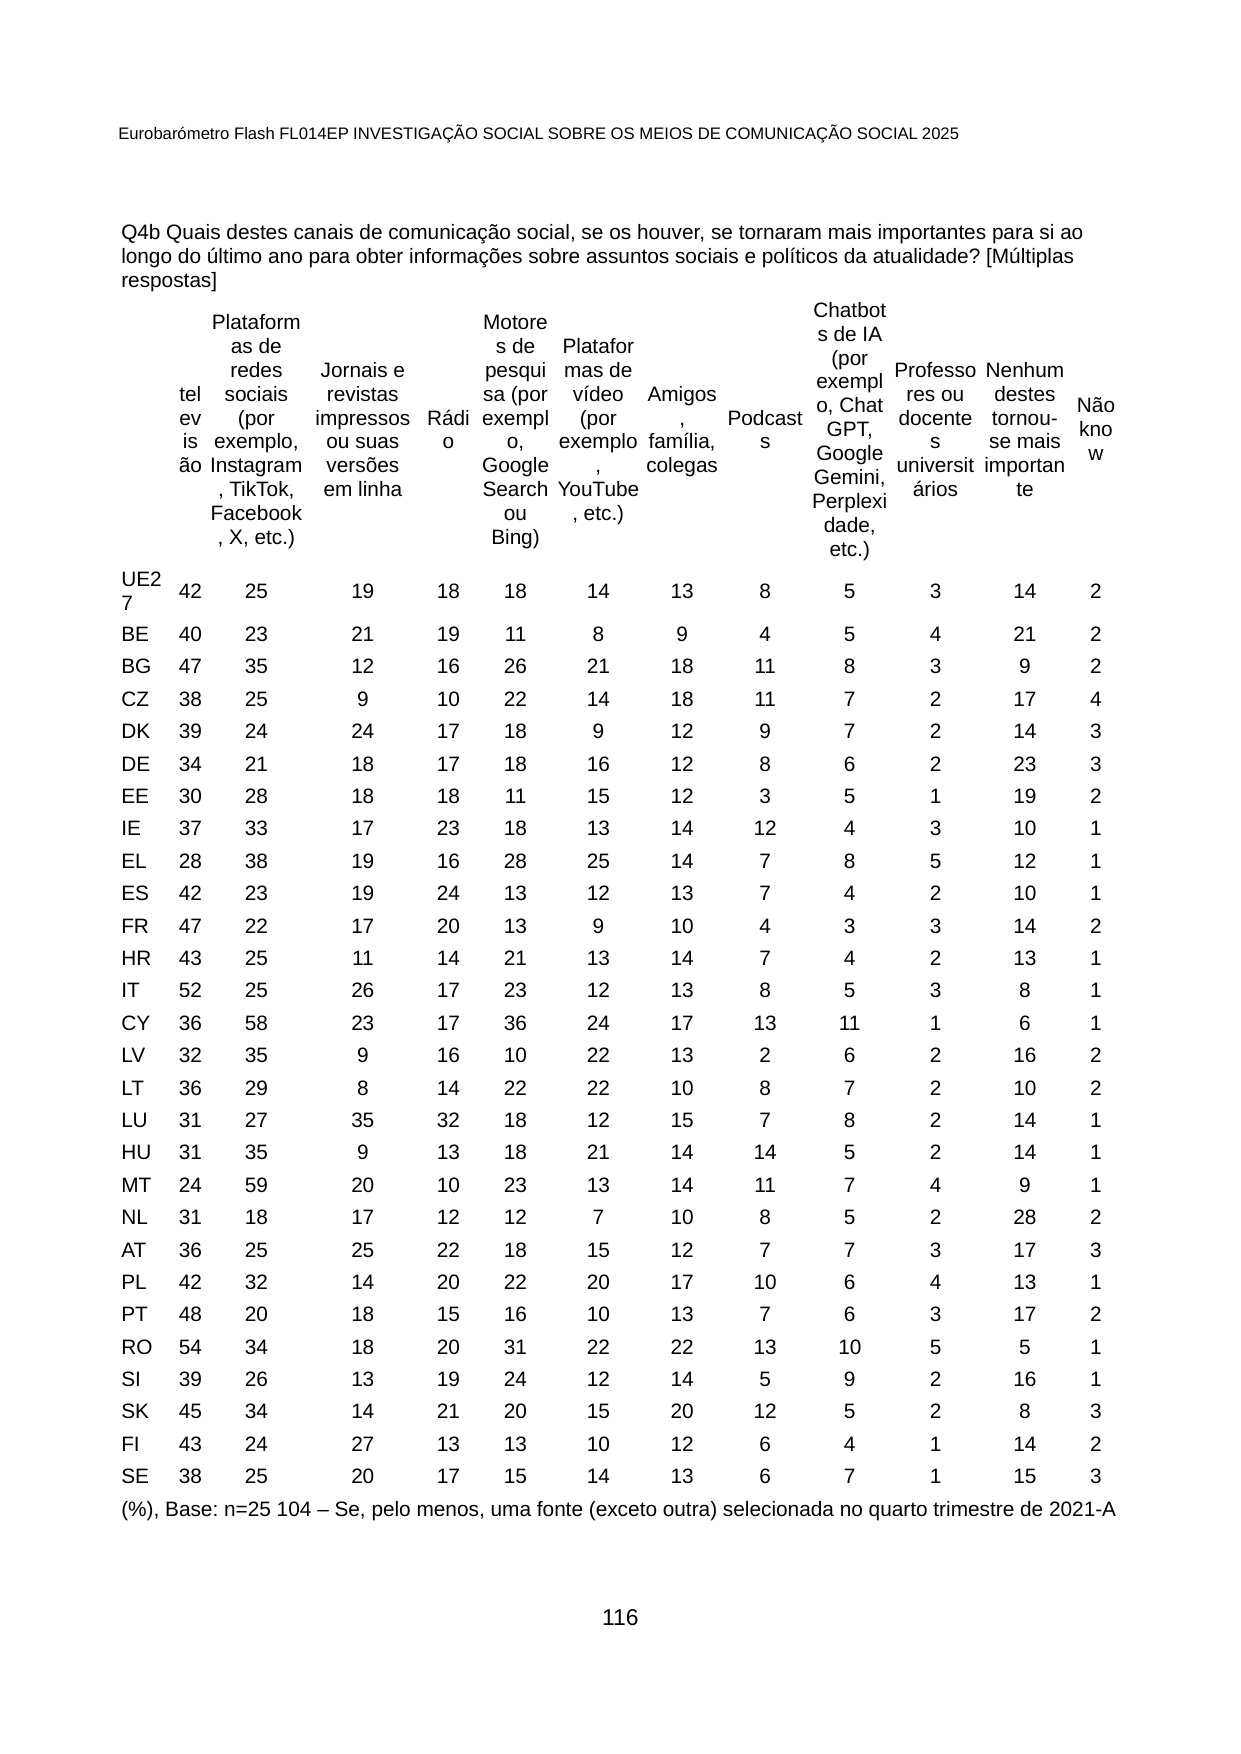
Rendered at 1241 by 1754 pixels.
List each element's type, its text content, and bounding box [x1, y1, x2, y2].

table_cell 5 [809, 1201, 890, 1233]
table_cell 37 [174, 812, 206, 844]
table_cell 11 [721, 650, 809, 682]
table_cell 22 [419, 1233, 477, 1266]
table_cell 25 [306, 1233, 419, 1266]
table_cell 5 [980, 1330, 1069, 1363]
table_cell 1 [890, 1006, 980, 1039]
table_cell 2 [890, 683, 980, 715]
table_cell 11 [306, 942, 419, 974]
table_cell 43 [174, 1428, 206, 1460]
table_cell 58 [206, 1006, 306, 1039]
table_cell 36 [478, 1006, 553, 1039]
table_cell 21 [306, 618, 419, 650]
table_cell 20 [419, 1330, 477, 1363]
table_cell 14 [643, 1169, 721, 1201]
table_cell ES [118, 877, 174, 909]
table_cell 7 [809, 683, 890, 715]
table_cell SK [118, 1395, 174, 1428]
table_cell 3 [890, 974, 980, 1006]
table_cell 28 [980, 1201, 1069, 1233]
table_cell 13 [478, 909, 553, 942]
table_cell 9 [980, 1169, 1069, 1201]
table_cell 34 [206, 1395, 306, 1428]
table_cell 12 [643, 747, 721, 780]
table_cell 12 [721, 1395, 809, 1428]
table_cell FR [118, 909, 174, 942]
table_cell 25 [206, 1233, 306, 1266]
table_cell 11 [478, 618, 553, 650]
table_cell 43 [174, 942, 206, 974]
table_cell 7 [809, 715, 890, 747]
table_cell 14 [553, 683, 643, 715]
table_cell 14 [721, 1136, 809, 1168]
table_cell Motores de pesquisa (por exemplo, Google Search ou Bing) [478, 295, 553, 564]
table_cell 9 [306, 1039, 419, 1071]
table_cell 5 [721, 1363, 809, 1395]
table_cell 2 [1069, 1071, 1122, 1104]
table_cell 39 [174, 1363, 206, 1395]
table_cell 7 [721, 845, 809, 877]
table_cell 28 [174, 845, 206, 877]
table_cell 2 [1069, 780, 1122, 812]
table_cell 13 [553, 1169, 643, 1201]
table_cell 18 [643, 650, 721, 682]
table_cell 12 [643, 715, 721, 747]
table_cell 59 [206, 1169, 306, 1201]
table_cell 24 [306, 715, 419, 747]
table_cell 1 [1069, 1006, 1122, 1039]
table_cell 14 [419, 1071, 477, 1104]
table_cell 42 [174, 1266, 206, 1298]
table_cell 22 [553, 1071, 643, 1104]
table_cell 18 [478, 1136, 553, 1168]
table_cell 13 [643, 974, 721, 1006]
table_cell 20 [306, 1169, 419, 1201]
table_cell 20 [206, 1298, 306, 1330]
table_cell 3 [1069, 1460, 1122, 1492]
table_cell 9 [553, 715, 643, 747]
table_cell 13 [643, 1460, 721, 1492]
table_cell 2 [1069, 564, 1122, 618]
table_cell 20 [419, 1266, 477, 1298]
table_cell 6 [809, 1266, 890, 1298]
table_cell 5 [809, 974, 890, 1006]
table_cell 13 [306, 1363, 419, 1395]
table_cell 12 [721, 812, 809, 844]
table_header Q4b Quais destes canais de comunicação social, se os houver, se tornaram mais importantes para si ao longo do último ano para obter informações sobre assuntos sociais e políticos da atualidade? [Múltiplas respostas] [118, 217, 1122, 294]
table_cell 18 [478, 1104, 553, 1136]
table_cell 8 [553, 618, 643, 650]
table_cell 20 [419, 909, 477, 942]
table_cell 3 [809, 909, 890, 942]
table_cell 54 [174, 1330, 206, 1363]
table_cell 12 [643, 1233, 721, 1266]
table_cell BE [118, 618, 174, 650]
table_cell 45 [174, 1395, 206, 1428]
table_cell 12 [419, 1201, 477, 1233]
table_cell 16 [419, 1039, 477, 1071]
table_cell 9 [809, 1363, 890, 1395]
table_cell 2 [890, 1201, 980, 1233]
table_cell 14 [306, 1266, 419, 1298]
table_cell 26 [206, 1363, 306, 1395]
table_cell 4 [1069, 683, 1122, 715]
table_cell 14 [980, 1428, 1069, 1460]
table_cell 17 [306, 812, 419, 844]
table_cell 20 [643, 1395, 721, 1428]
table_cell 21 [553, 1136, 643, 1168]
table_cell 24 [206, 1428, 306, 1460]
table_cell 4 [809, 942, 890, 974]
table_cell 14 [980, 1136, 1069, 1168]
table_cell 16 [980, 1039, 1069, 1071]
table_cell 38 [206, 845, 306, 877]
table_cell 42 [174, 564, 206, 618]
table_cell 21 [419, 1395, 477, 1428]
table_cell HU [118, 1136, 174, 1168]
table_cell 18 [643, 683, 721, 715]
table_cell 20 [553, 1266, 643, 1298]
table_cell 2 [721, 1039, 809, 1071]
table_cell 17 [643, 1006, 721, 1039]
table_cell 9 [980, 650, 1069, 682]
table_cell 19 [306, 564, 419, 618]
table_cell 22 [206, 909, 306, 942]
table_cell 8 [980, 974, 1069, 1006]
table_cell 2 [890, 942, 980, 974]
table_cell 1 [1069, 845, 1122, 877]
table_cell 22 [478, 1266, 553, 1298]
table_cell 24 [174, 1169, 206, 1201]
table_cell 13 [980, 942, 1069, 974]
table_cell 14 [980, 715, 1069, 747]
table_cell 7 [553, 1201, 643, 1233]
table_cell 10 [553, 1298, 643, 1330]
table_cell (%), Base: n=25 104 – Se, pelo menos, uma fonte (exceto outra) selecionada no quarto trimestre de 2021-A [118, 1493, 1122, 1525]
table_cell 10 [643, 909, 721, 942]
table_cell 1 [1069, 812, 1122, 844]
table_cell 2 [890, 1136, 980, 1168]
table_cell EE [118, 780, 174, 812]
table_cell 12 [553, 1104, 643, 1136]
table_cell NL [118, 1201, 174, 1233]
table_cell 13 [643, 1298, 721, 1330]
table_cell 8 [721, 1071, 809, 1104]
table_cell 9 [643, 618, 721, 650]
table_cell 13 [478, 877, 553, 909]
table_cell 34 [206, 1330, 306, 1363]
table_cell 4 [890, 1266, 980, 1298]
table_cell 21 [553, 650, 643, 682]
table_cell 22 [478, 1071, 553, 1104]
table_cell 19 [419, 618, 477, 650]
table_cell 25 [206, 942, 306, 974]
table_cell 1 [1069, 942, 1122, 974]
table_cell 11 [721, 683, 809, 715]
table_cell 10 [419, 1169, 477, 1201]
table_cell 4 [809, 1428, 890, 1460]
table_cell 8 [721, 747, 809, 780]
table_cell 9 [721, 715, 809, 747]
table_cell 6 [721, 1460, 809, 1492]
table_cell 13 [419, 1428, 477, 1460]
table_cell 6 [809, 1039, 890, 1071]
table_cell 2 [890, 1363, 980, 1395]
table_cell 23 [419, 812, 477, 844]
table_cell 18 [419, 564, 477, 618]
table_cell 26 [478, 650, 553, 682]
table_cell 38 [174, 1460, 206, 1492]
table_cell 15 [553, 1233, 643, 1266]
table_cell AT [118, 1233, 174, 1266]
table_cell 17 [419, 1006, 477, 1039]
table_cell 14 [643, 1363, 721, 1395]
table_cell 1 [1069, 1363, 1122, 1395]
table_cell 36 [174, 1233, 206, 1266]
table_cell 19 [306, 877, 419, 909]
table_cell 10 [980, 877, 1069, 909]
table_cell 3 [890, 812, 980, 844]
table_cell 12 [980, 845, 1069, 877]
table_cell Rádio [419, 295, 477, 564]
table_cell 18 [478, 812, 553, 844]
table_cell 17 [306, 909, 419, 942]
table_cell 5 [809, 1136, 890, 1168]
table_cell 17 [980, 683, 1069, 715]
table_cell 10 [643, 1201, 721, 1233]
table_cell 12 [553, 877, 643, 909]
table_cell 14 [643, 845, 721, 877]
table_cell 14 [980, 1104, 1069, 1136]
table_cell 7 [809, 1169, 890, 1201]
table_cell 27 [306, 1428, 419, 1460]
table_cell 12 [553, 1363, 643, 1395]
table_cell 24 [478, 1363, 553, 1395]
table_cell [118, 295, 174, 564]
table_cell 8 [721, 564, 809, 618]
table_cell 4 [890, 1169, 980, 1201]
table_cell 8 [721, 1201, 809, 1233]
table_cell 10 [980, 1071, 1069, 1104]
table_cell 13 [721, 1330, 809, 1363]
table_cell BG [118, 650, 174, 682]
table_cell 20 [306, 1460, 419, 1492]
table_cell 17 [419, 747, 477, 780]
table_cell 3 [1069, 747, 1122, 780]
table_cell 8 [306, 1071, 419, 1104]
table_cell 16 [419, 845, 477, 877]
table_cell 13 [478, 1428, 553, 1460]
table_cell 24 [419, 877, 477, 909]
table_cell 5 [890, 845, 980, 877]
table_cell 7 [721, 1104, 809, 1136]
table_cell EL [118, 845, 174, 877]
table_cell 10 [553, 1428, 643, 1460]
table_cell PT [118, 1298, 174, 1330]
table_cell 7 [721, 877, 809, 909]
table_cell 4 [890, 618, 980, 650]
table_cell MT [118, 1169, 174, 1201]
table_cell 17 [419, 715, 477, 747]
table_cell 1 [1069, 1104, 1122, 1136]
table_cell IE [118, 812, 174, 844]
table_cell 52 [174, 974, 206, 1006]
table_cell 6 [809, 1298, 890, 1330]
table_cell 10 [721, 1266, 809, 1298]
table_cell 33 [206, 812, 306, 844]
table_cell 23 [306, 1006, 419, 1039]
table_cell 4 [809, 812, 890, 844]
table_cell LT [118, 1071, 174, 1104]
table_cell 7 [809, 1233, 890, 1266]
table_cell 22 [478, 683, 553, 715]
table_cell Plataformas de vídeo (por exemplo, YouTube, etc.) [553, 295, 643, 564]
table_cell 1 [1069, 877, 1122, 909]
table_cell 19 [419, 1363, 477, 1395]
table_cell 8 [721, 974, 809, 1006]
table_cell 9 [306, 1136, 419, 1168]
table_cell 1 [1069, 974, 1122, 1006]
table_cell Podcasts [721, 295, 809, 564]
table_cell 22 [643, 1330, 721, 1363]
table_cell 17 [306, 1201, 419, 1233]
table_cell 25 [206, 683, 306, 715]
table_cell 7 [721, 1233, 809, 1266]
table_cell 42 [174, 877, 206, 909]
table_cell 22 [553, 1330, 643, 1363]
table_cell 17 [419, 974, 477, 1006]
table_cell 20 [478, 1395, 553, 1428]
table_cell 12 [553, 974, 643, 1006]
table_cell 14 [980, 564, 1069, 618]
table_cell 1 [1069, 1330, 1122, 1363]
table_cell 13 [643, 564, 721, 618]
table_cell 2 [1069, 650, 1122, 682]
table_cell 29 [206, 1071, 306, 1104]
table_cell 14 [553, 564, 643, 618]
table_cell 5 [809, 1395, 890, 1428]
table_cell 32 [419, 1104, 477, 1136]
table_cell 2 [890, 715, 980, 747]
table_cell 25 [206, 974, 306, 1006]
table_cell 27 [206, 1104, 306, 1136]
table_cell 6 [721, 1428, 809, 1460]
table_cell Nenhum destes tornou-se mais importante [980, 295, 1069, 564]
table_cell 7 [809, 1460, 890, 1492]
table_cell 2 [890, 1071, 980, 1104]
table_cell FI [118, 1428, 174, 1460]
table_cell 13 [419, 1136, 477, 1168]
table_cell 4 [721, 618, 809, 650]
table_cell televisão [174, 295, 206, 564]
table_cell 16 [478, 1298, 553, 1330]
table_cell 31 [174, 1136, 206, 1168]
table_cell 9 [553, 909, 643, 942]
table_cell Professores ou docentes universitários [890, 295, 980, 564]
table_cell 18 [306, 1298, 419, 1330]
table_cell 21 [478, 942, 553, 974]
table_cell 19 [980, 780, 1069, 812]
table_cell 3 [890, 909, 980, 942]
table_cell 5 [890, 1330, 980, 1363]
table_cell 35 [306, 1104, 419, 1136]
table_cell 36 [174, 1006, 206, 1039]
table_cell 35 [206, 1039, 306, 1071]
table_cell 12 [306, 650, 419, 682]
table_cell 7 [721, 1298, 809, 1330]
table_cell 31 [174, 1201, 206, 1233]
table_cell 9 [306, 683, 419, 715]
table_cell 23 [478, 974, 553, 1006]
table_cell 12 [643, 780, 721, 812]
table_cell 12 [643, 1428, 721, 1460]
table_cell 3 [890, 1298, 980, 1330]
table_cell 19 [306, 845, 419, 877]
table_cell 17 [643, 1266, 721, 1298]
table_cell 13 [553, 812, 643, 844]
table_cell 4 [721, 909, 809, 942]
table_cell 21 [980, 618, 1069, 650]
table_cell 36 [174, 1071, 206, 1104]
table_cell HR [118, 942, 174, 974]
table_cell 1 [890, 1428, 980, 1460]
table_cell 17 [419, 1460, 477, 1492]
table_cell 15 [419, 1298, 477, 1330]
table_cell 14 [306, 1395, 419, 1428]
table_cell 6 [809, 747, 890, 780]
table_cell 17 [980, 1298, 1069, 1330]
table_cell LU [118, 1104, 174, 1136]
table_cell 38 [174, 683, 206, 715]
table_cell 3 [890, 650, 980, 682]
table_cell 10 [643, 1071, 721, 1104]
table_cell 18 [306, 1330, 419, 1363]
table_cell 47 [174, 650, 206, 682]
table_cell 10 [478, 1039, 553, 1071]
table_cell 48 [174, 1298, 206, 1330]
table_cell 6 [980, 1006, 1069, 1039]
table_cell 31 [174, 1104, 206, 1136]
table_cell 11 [721, 1169, 809, 1201]
table_cell 14 [643, 1136, 721, 1168]
table_cell 23 [206, 618, 306, 650]
table_cell 25 [206, 1460, 306, 1492]
table_cell 26 [306, 974, 419, 1006]
table_cell 18 [478, 1233, 553, 1266]
table_cell 2 [890, 1395, 980, 1428]
table_cell 15 [478, 1460, 553, 1492]
table_cell 2 [1069, 1298, 1122, 1330]
table_cell UE27 [118, 564, 174, 618]
table_cell 47 [174, 909, 206, 942]
table_cell 13 [721, 1006, 809, 1039]
table_cell 2 [890, 877, 980, 909]
table_cell SE [118, 1460, 174, 1492]
table_cell 10 [980, 812, 1069, 844]
table_cell 10 [419, 683, 477, 715]
table_cell 22 [553, 1039, 643, 1071]
table_cell 3 [1069, 1233, 1122, 1266]
table_cell 15 [980, 1460, 1069, 1492]
table_cell 8 [809, 1104, 890, 1136]
table_cell 14 [553, 1460, 643, 1492]
table_cell 5 [809, 564, 890, 618]
table_cell 35 [206, 1136, 306, 1168]
table_cell 23 [980, 747, 1069, 780]
table_cell 5 [809, 618, 890, 650]
table_cell 24 [206, 715, 306, 747]
table_cell CY [118, 1006, 174, 1039]
table_cell 2 [1069, 1039, 1122, 1071]
table_cell Não know [1069, 295, 1122, 564]
table_cell 3 [890, 1233, 980, 1266]
table_cell 30 [174, 780, 206, 812]
table_cell 3 [1069, 1395, 1122, 1428]
table_cell 14 [419, 942, 477, 974]
table_cell SI [118, 1363, 174, 1395]
table_cell 32 [206, 1266, 306, 1298]
table_cell 18 [206, 1201, 306, 1233]
table_cell 17 [980, 1233, 1069, 1266]
table_cell Amigos, família, colegas [643, 295, 721, 564]
table_cell 15 [553, 780, 643, 812]
table_cell DE [118, 747, 174, 780]
table_cell 7 [809, 1071, 890, 1104]
table_cell PL [118, 1266, 174, 1298]
table_cell 1 [1069, 1169, 1122, 1201]
table_cell 34 [174, 747, 206, 780]
table_cell 13 [643, 877, 721, 909]
table_cell 14 [643, 812, 721, 844]
table_cell 2 [1069, 909, 1122, 942]
table_cell 10 [809, 1330, 890, 1363]
table_cell 2 [890, 1039, 980, 1071]
table_cell 25 [553, 845, 643, 877]
table_cell 14 [643, 942, 721, 974]
table_cell RO [118, 1330, 174, 1363]
table_cell 12 [478, 1201, 553, 1233]
table_cell 1 [890, 1460, 980, 1492]
table_cell 3 [890, 564, 980, 618]
table_cell LV [118, 1039, 174, 1071]
table_cell 15 [553, 1395, 643, 1428]
table_cell 18 [478, 747, 553, 780]
table_cell 2 [890, 747, 980, 780]
table_cell 8 [809, 650, 890, 682]
table_cell 3 [1069, 715, 1122, 747]
table_cell 31 [478, 1330, 553, 1363]
table_cell 21 [206, 747, 306, 780]
table_cell 35 [206, 650, 306, 682]
table_cell 28 [206, 780, 306, 812]
table_cell 13 [553, 942, 643, 974]
table_cell 18 [419, 780, 477, 812]
table_cell 13 [980, 1266, 1069, 1298]
table_cell 18 [478, 564, 553, 618]
table_cell 13 [643, 1039, 721, 1071]
table_cell 24 [553, 1006, 643, 1039]
table_cell 16 [980, 1363, 1069, 1395]
table_cell 16 [553, 747, 643, 780]
table_cell 14 [980, 909, 1069, 942]
table_cell 8 [980, 1395, 1069, 1428]
table_cell 2 [1069, 1428, 1122, 1460]
table_cell 2 [1069, 618, 1122, 650]
table_cell 2 [1069, 1201, 1122, 1233]
table_cell Jornais e revistas impressos ou suas versões em linha [306, 295, 419, 564]
table_cell Chatbots de IA (por exemplo, Chat GPT, Google Gemini, Perplexidade, etc.) [809, 295, 890, 564]
table_cell Plataformas de redes sociais (por exemplo, Instagram, TikTok, Facebook, X, etc.) [206, 295, 306, 564]
table_cell 32 [174, 1039, 206, 1071]
table_cell 8 [809, 845, 890, 877]
table_cell CZ [118, 683, 174, 715]
table_cell 18 [306, 780, 419, 812]
table_cell 11 [478, 780, 553, 812]
table_cell 1 [1069, 1136, 1122, 1168]
table_cell 4 [809, 877, 890, 909]
table_cell 7 [721, 942, 809, 974]
table_cell 2 [890, 1104, 980, 1136]
table_cell 18 [478, 715, 553, 747]
table_cell 5 [809, 780, 890, 812]
table_cell 28 [478, 845, 553, 877]
table_cell 3 [721, 780, 809, 812]
table_cell 16 [419, 650, 477, 682]
table_cell 18 [306, 747, 419, 780]
table_cell DK [118, 715, 174, 747]
table_cell 23 [478, 1169, 553, 1201]
table_cell 1 [890, 780, 980, 812]
table_cell 1 [1069, 1266, 1122, 1298]
table_cell 23 [206, 877, 306, 909]
table_cell 15 [643, 1104, 721, 1136]
table_cell 40 [174, 618, 206, 650]
table_cell IT [118, 974, 174, 1006]
table_cell 11 [809, 1006, 890, 1039]
table_cell 39 [174, 715, 206, 747]
table_cell 25 [206, 564, 306, 618]
